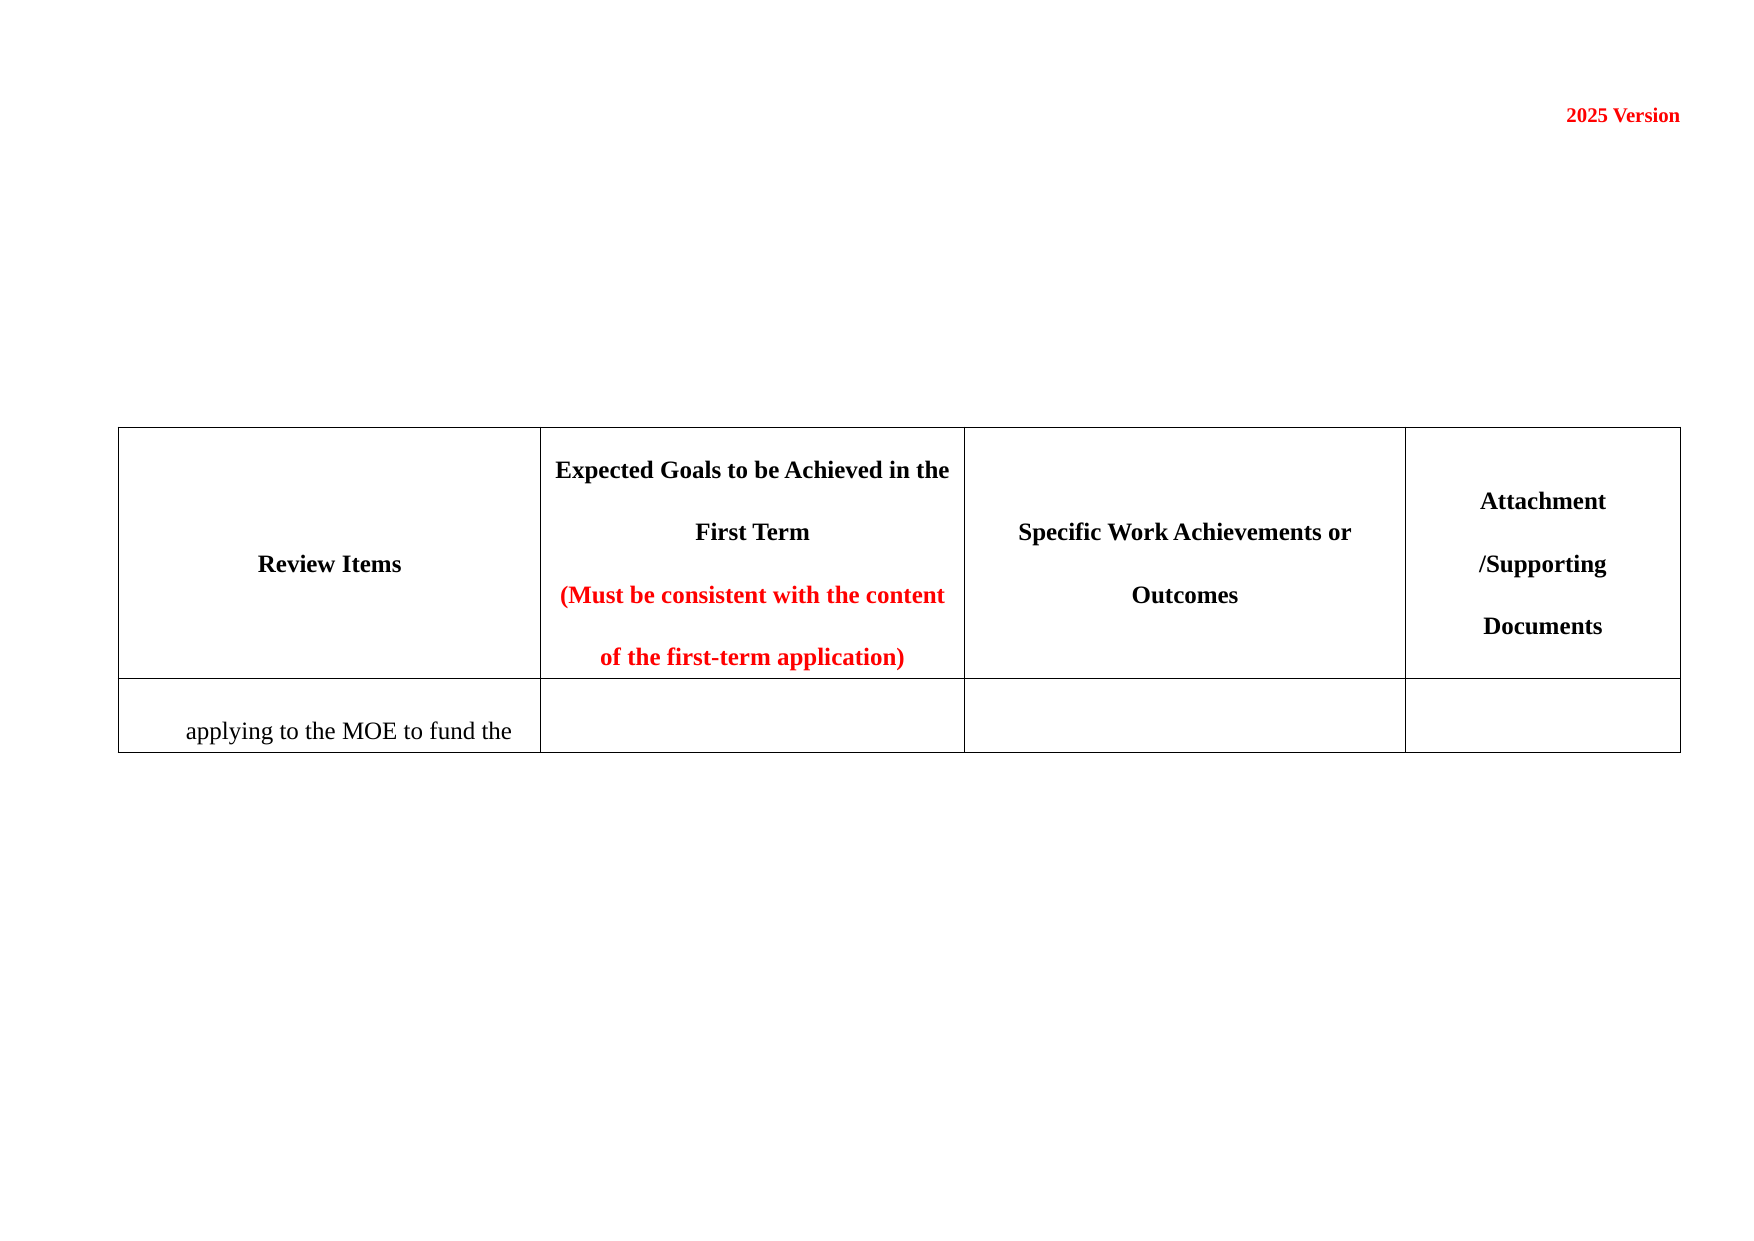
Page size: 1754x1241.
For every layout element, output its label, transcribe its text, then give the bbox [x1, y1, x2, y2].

table_header Expected Goals to be Achieved in the First Term (Must be consistent with the content of the first-term application) [541, 428, 964, 678]
table_cell [1406, 679, 1680, 752]
table_header Attachment /Supporting Documents [1406, 428, 1680, 678]
table_cell [965, 679, 1405, 752]
table_header Review Items [119, 428, 540, 678]
table_cell applying to the MOE to fund the [119, 679, 540, 752]
table_cell [541, 679, 964, 752]
table_header Specific Work Achievements or Outcomes [965, 428, 1405, 678]
